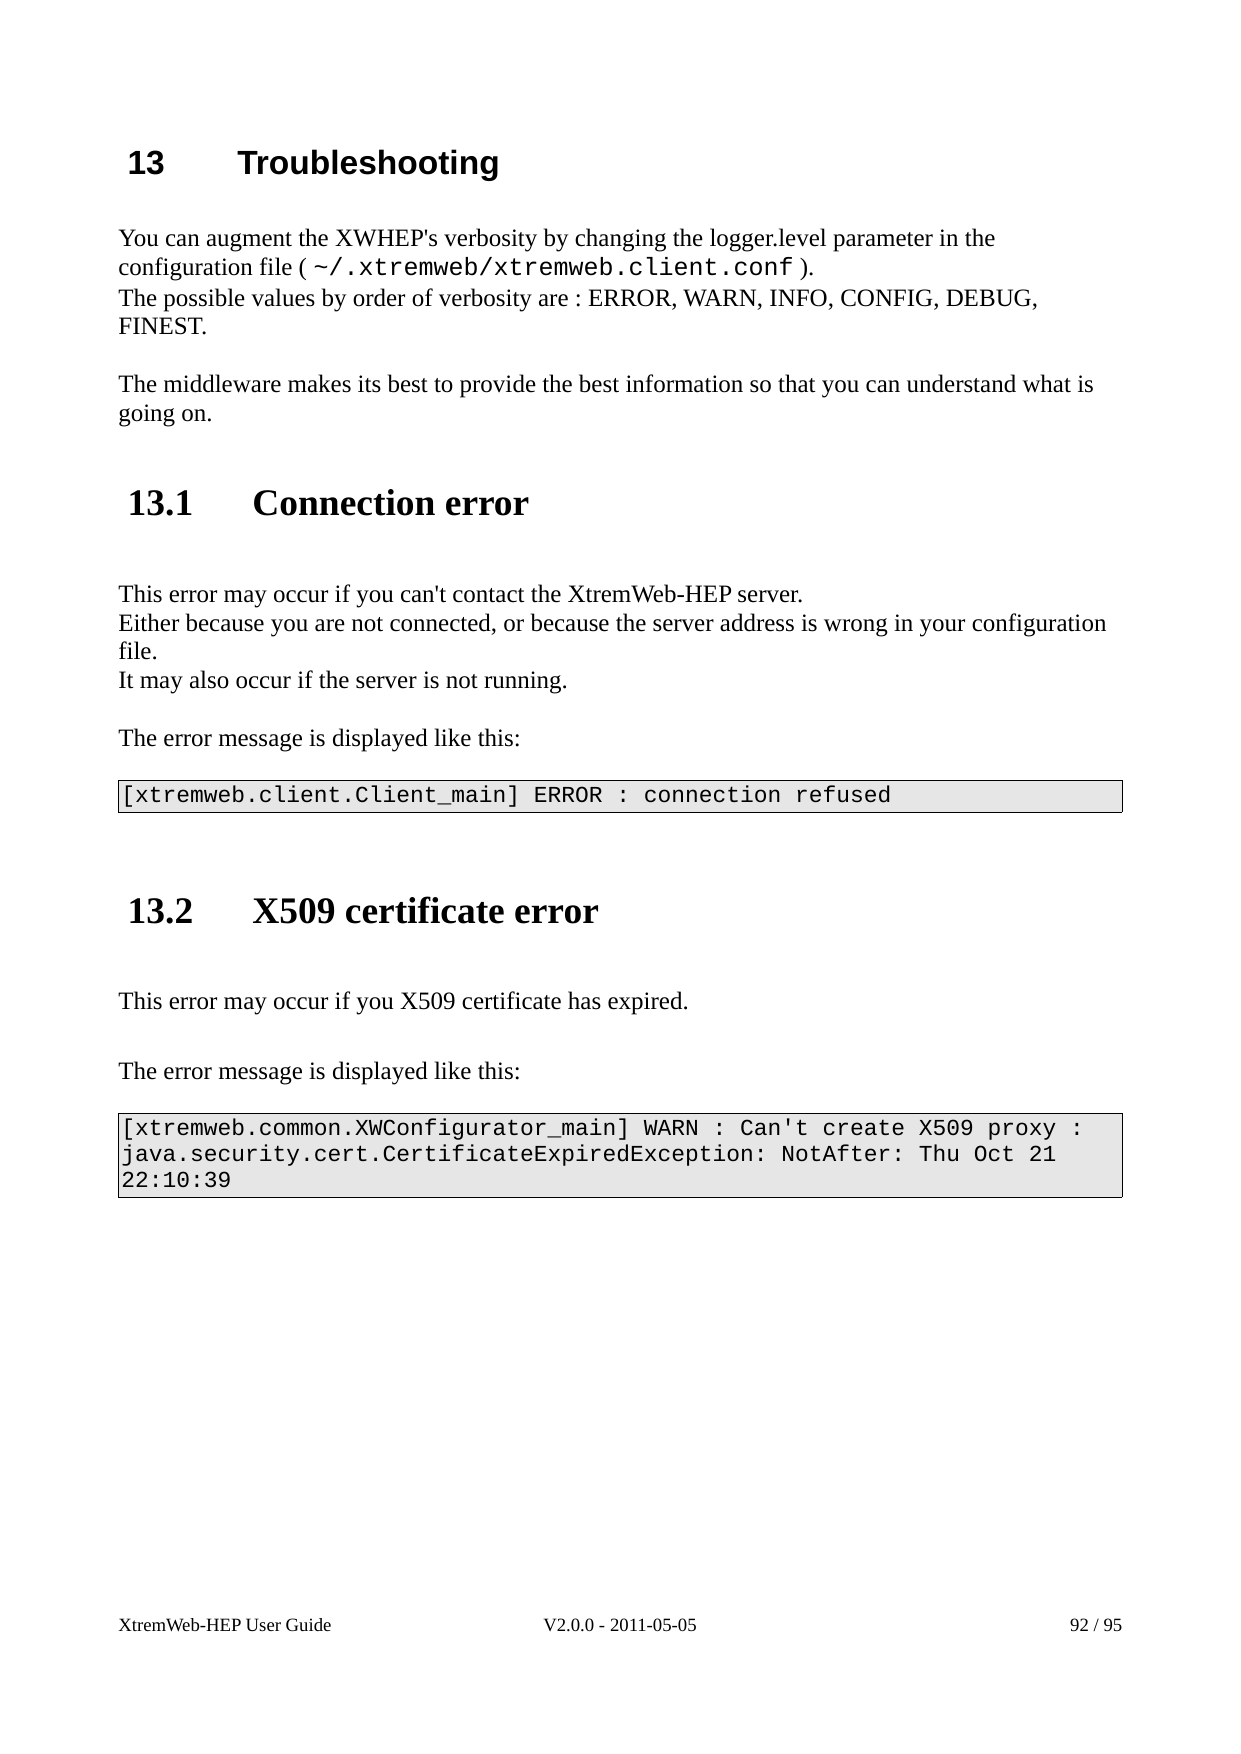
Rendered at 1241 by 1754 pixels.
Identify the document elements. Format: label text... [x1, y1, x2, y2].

text [xtremweb.client.Client_main] ERROR : connection refused [119, 781, 1122, 812]
text This error may occur if you X509 certificate has expired. [118, 986, 1122, 1014]
text It may also occur if the server is not running. [118, 665, 1122, 694]
text The middleware makes its best to provide the best information so that you can understand what is going on. [118, 369, 1122, 426]
text The error message is displayed like this: [118, 1056, 1122, 1084]
subtitle Connection error [118, 480, 1122, 566]
text The error message is displayed like this: [118, 723, 1122, 751]
text The possible values by order of verbosity are : ERROR, WARN, INFO, CONFIG, DEBUG, FINEST. [118, 283, 1122, 369]
subtitle Troubleshooting [118, 143, 1122, 182]
subtitle X509 certificate error [118, 889, 1122, 932]
text This error may occur if you can't contact the XtremWeb-HEP server. [118, 579, 1122, 608]
text Either because you are not connected, or because the server address is wrong in your configuration file. [118, 608, 1122, 665]
text [xtremweb.common.XWConfigurator_main] WARN : Can't create X509 proxy : java.security.cert.CertificateExpiredException: NotAfter: Thu Oct 21 22:10:39 [119, 1114, 1122, 1197]
text You can augment the XWHEP's verbosity by changing the logger.level parameter in the configuration file ( ~/.xtremweb/xtremweb.client.conf ). [118, 223, 1122, 283]
